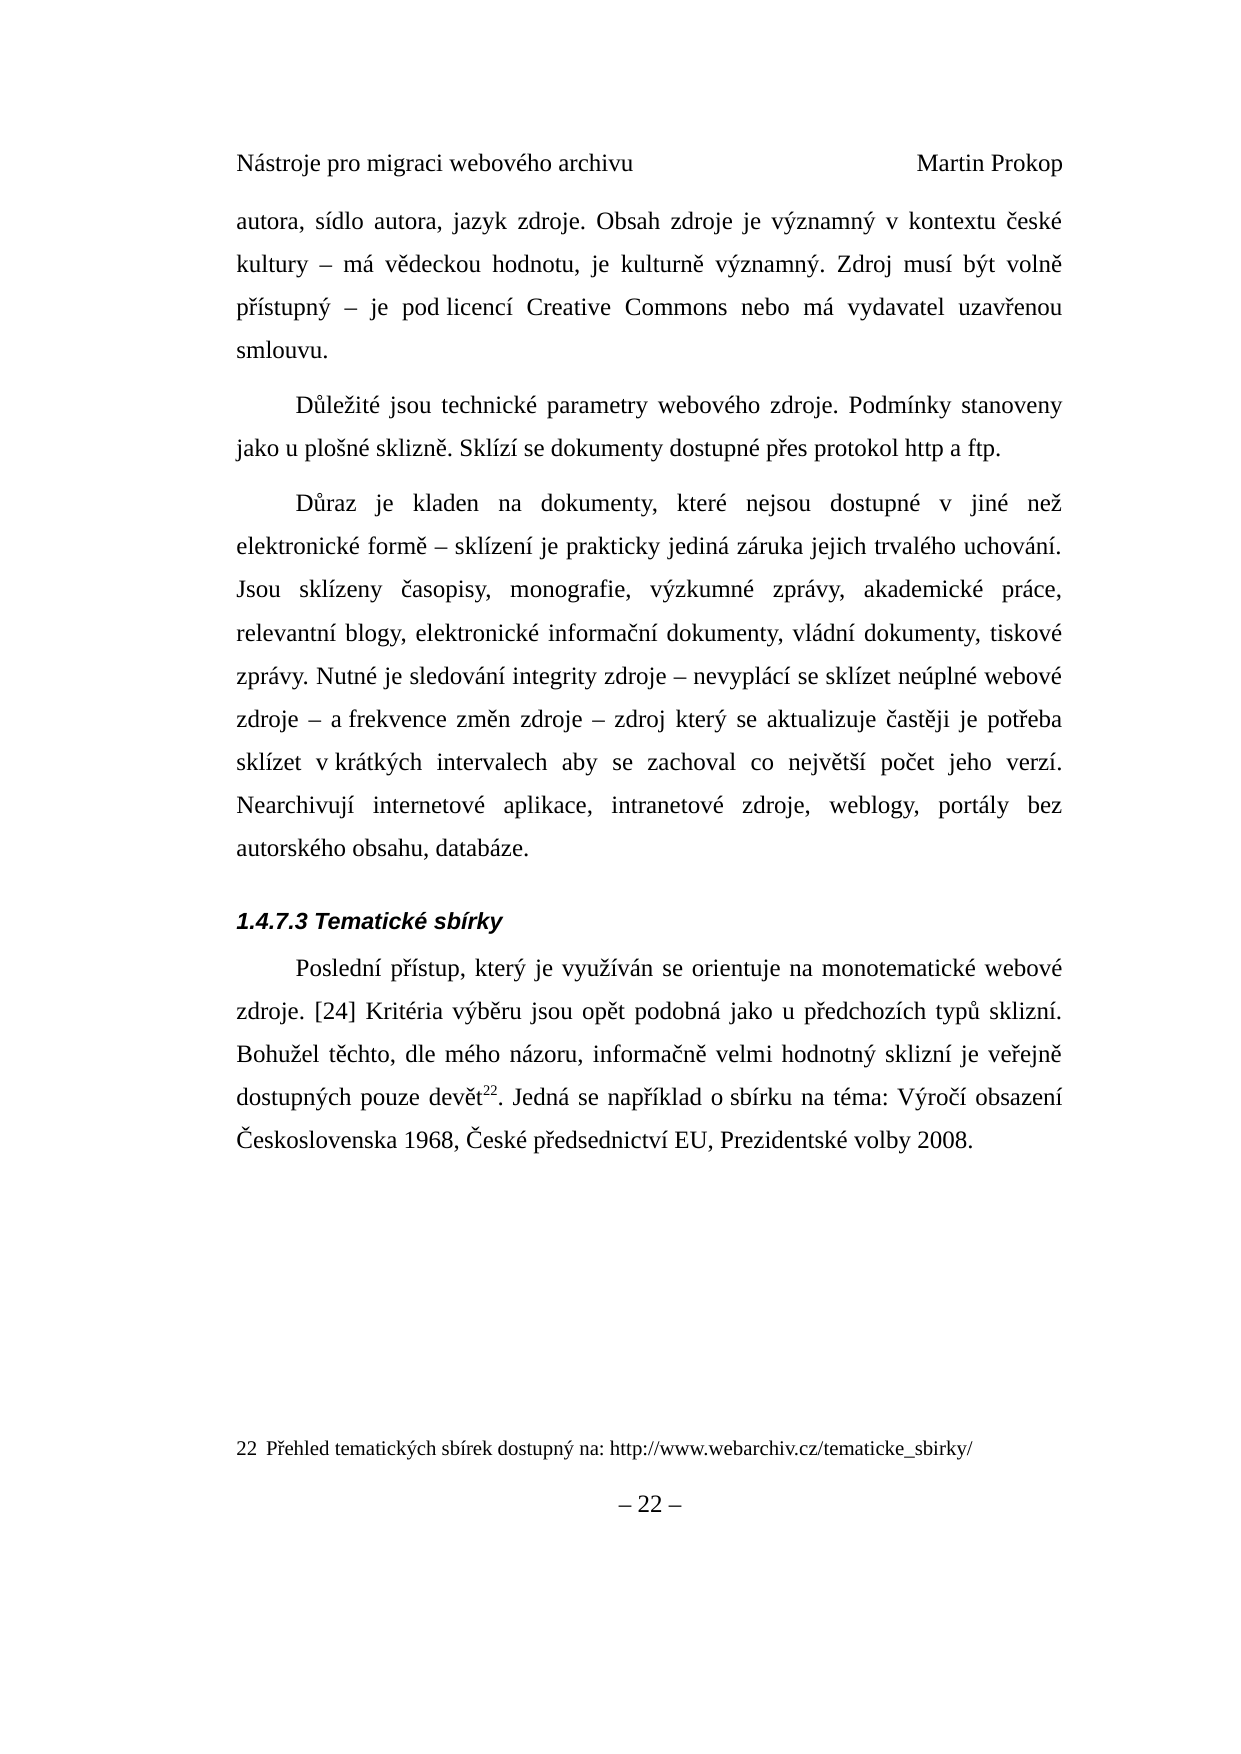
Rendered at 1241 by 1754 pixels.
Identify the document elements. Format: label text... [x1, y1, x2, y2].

text Poslední přístup, který je využíván se orientuje na monotematické webové zdroje. [24] Kritéria výběru jsou opět podobná jako u předchozích typů sklizní. Bohužel těchto, dle mého názoru, informačně velmi hodnotný sklizní je veřejně dostupných pouze devět. Jedná se například o sbírku na téma: Výročí obsazení Československa 1968, České předsednictví EU, Prezidentské volby 2008. [236, 953, 1063, 1154]
text autora, sídlo autora, jazyk zdroje. Obsah zdroje je významný v kontextu české kultury – má vědeckou hodnotu, je kulturně významný. Zdroj musí být volně přístupný – je pod licencí Creative Commons nebo má vydavatel uzavřenou smlouvu. [236, 206, 1063, 364]
subtitle 1.4.7.3 Tematické sbírky [236, 907, 1063, 934]
text Důležité jsou technické parametry webového zdroje. Podmínky stanoveny jako u plošné sklizně. Sklízí se dokumenty dostupné přes protokol http a ftp. [236, 390, 1063, 462]
text Přehled tematických sbírek dostupný na: http://www.webarchiv.cz/tematicke_sbirky/ [236, 1435, 1063, 1459]
text Důraz je kladen na dokumenty, které nejsou dostupné v jiné než elektronické formě – sklízení je prakticky jediná záruka jejich trvalého uchování. Jsou sklízeny časopisy, monografie, výzkumné zprávy, akademické práce, relevantní blogy, elektronické informační dokumenty, vládní dokumenty, tiskové zprávy. Nutné je sledování integrity zdroje – nevyplácí se sklízet neúplné webové zdroje – a frekvence změn zdroje – zdroj který se aktualizuje častěji je potřeba sklízet v krátkých intervalech aby se zachoval co největší počet jeho verzí. Nearchivují internetové aplikace, intranetové zdroje, weblogy, portály bez autorského obsahu, databáze. [236, 488, 1063, 862]
